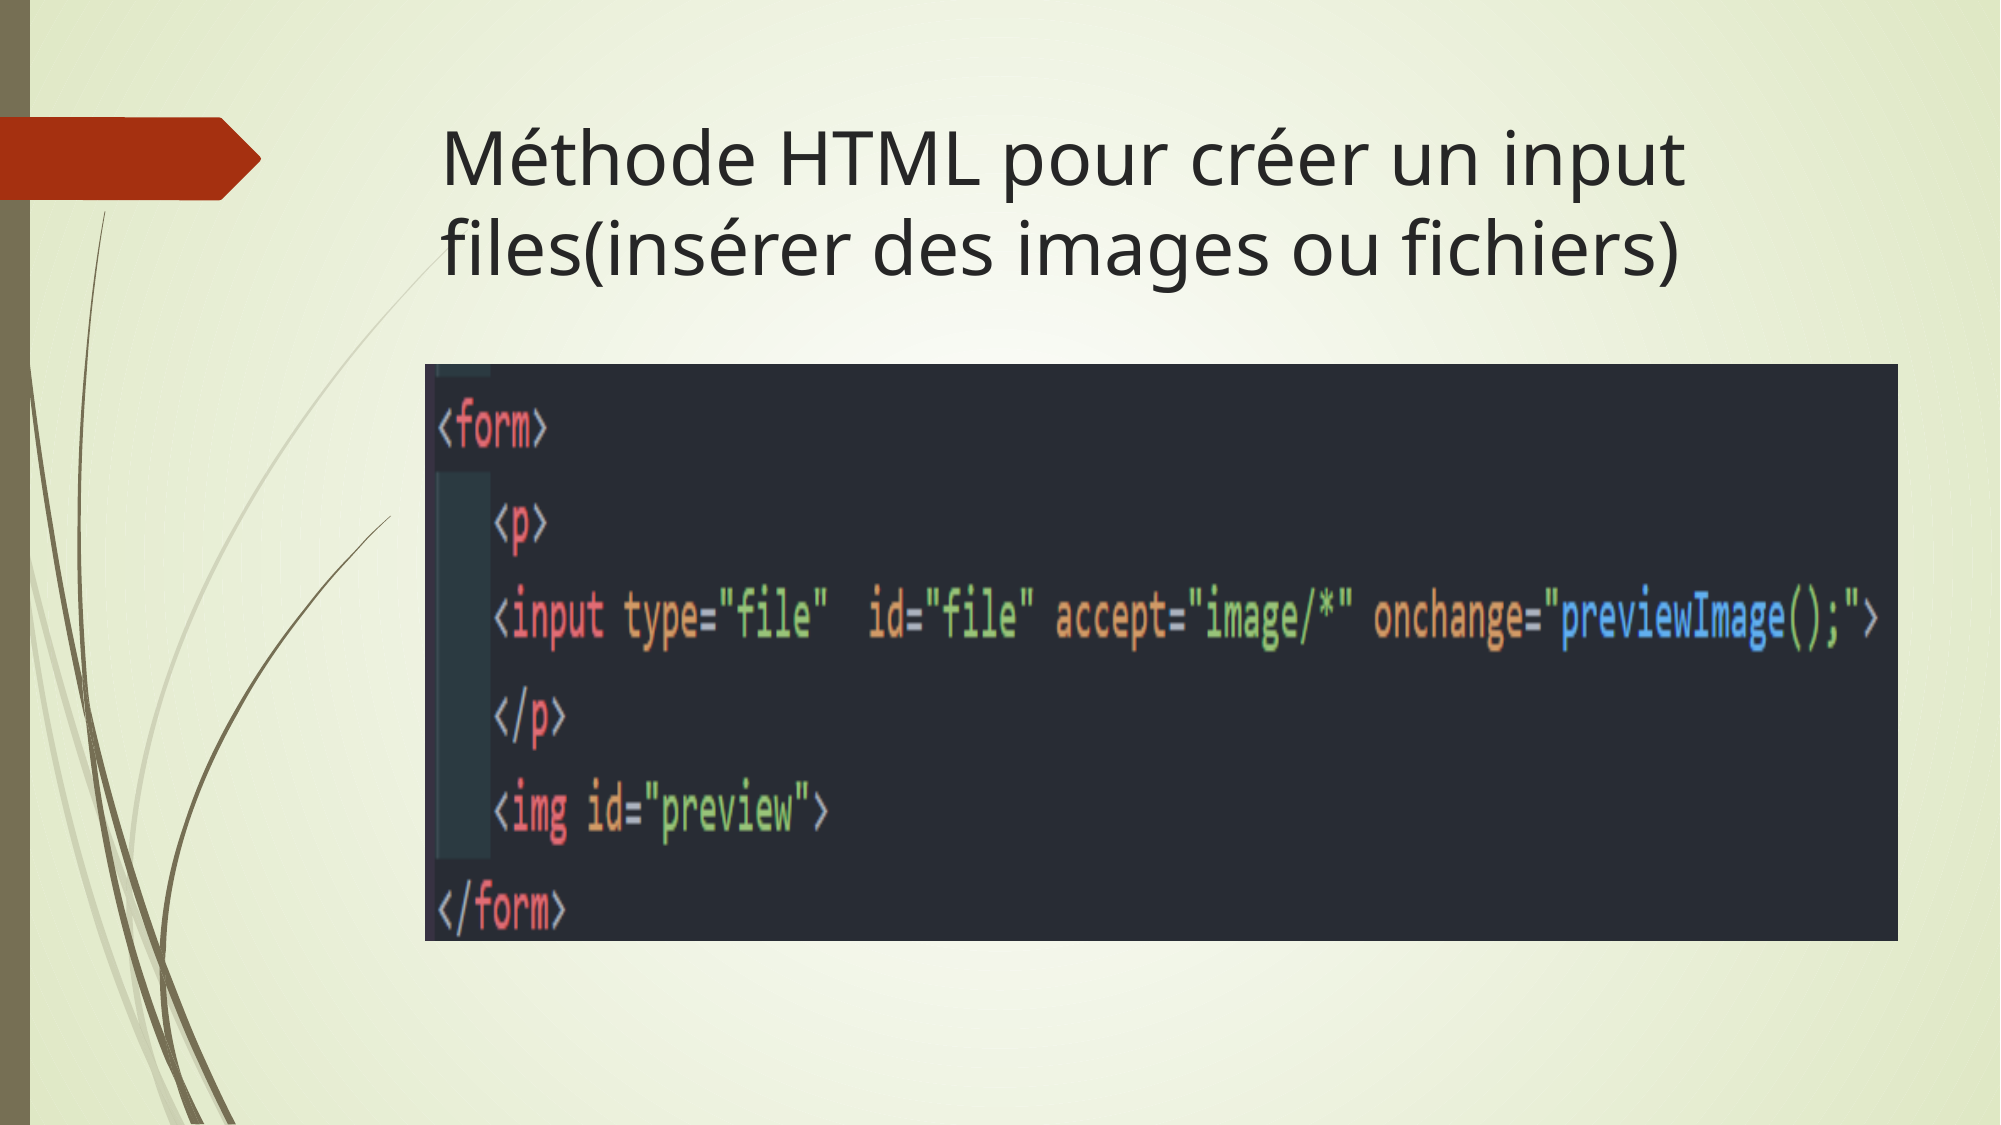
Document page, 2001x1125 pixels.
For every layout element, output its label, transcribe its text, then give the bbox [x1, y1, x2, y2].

picture [425, 364, 1898, 941]
title Méthode HTML pour créer un input files(insérer des images ou fichiers) [425, 102, 1888, 313]
